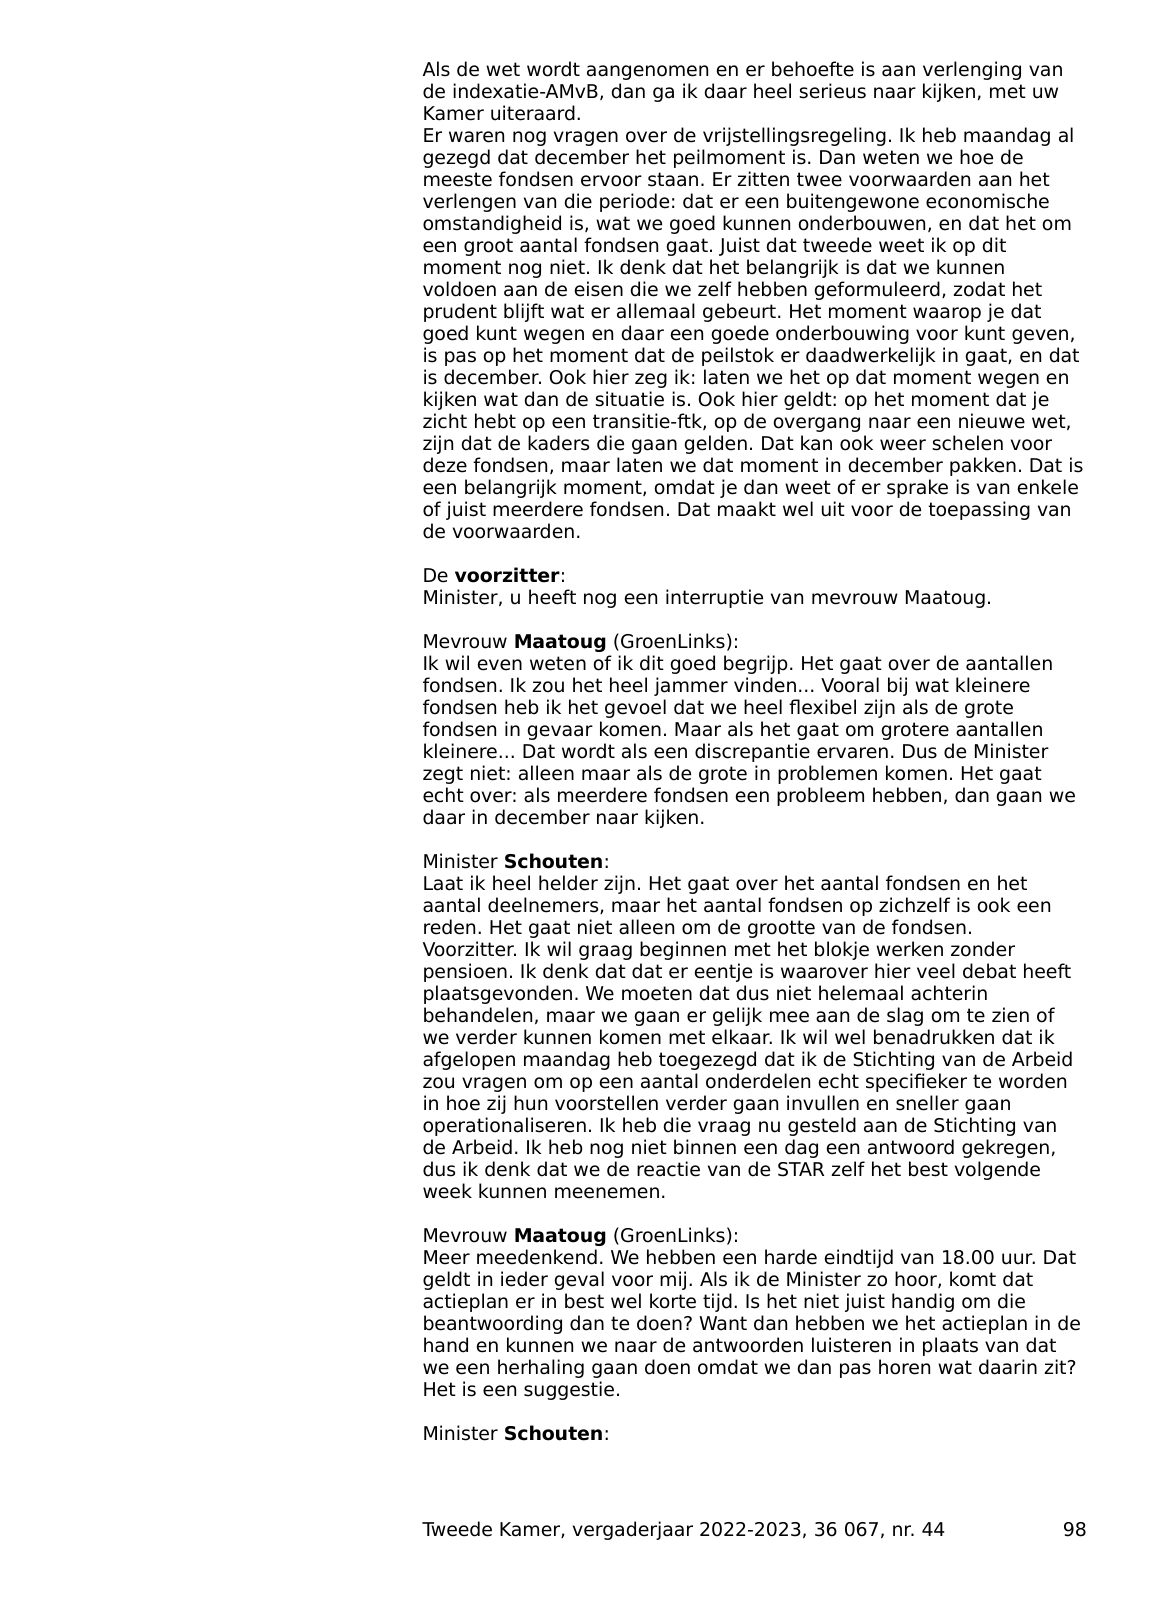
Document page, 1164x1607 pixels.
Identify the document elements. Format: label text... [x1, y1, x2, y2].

text Mevrouw Maatoug (GroenLinks): [422, 1225, 1087, 1247]
text Er waren nog vragen over de vrijstellingsregeling. Ik heb maandag al gezegd dat december het peilmoment is. Dan weten we hoe de meeste fondsen ervoor staan. Er zitten twee voorwaarden aan het verlengen van die periode: dat er een buitengewone economische omstandigheid is, wat we goed kunnen onderbouwen, en dat het om een groot aantal fondsen gaat. Juist dat tweede weet ik op dit moment nog niet. Ik denk dat het belangrijk is dat we kunnen voldoen aan de eisen die we zelf hebben geformuleerd, zodat het prudent blijft wat er allemaal gebeurt. Het moment waarop je dat goed kunt wegen en daar een goede onderbouwing voor kunt geven, is pas op het moment dat de peilstok er daadwerkelijk in gaat, en dat is december. Ook hier zeg ik: laten we het op dat moment wegen en kijken wat dan de situatie is. Ook hier geldt: op het moment dat je zicht hebt op een transitie-ftk, op de overgang naar een nieuwe wet, zijn dat de kaders die gaan gelden. Dat kan ook weer schelen voor deze fondsen, maar laten we dat moment in december pakken. Dat is een belangrijk moment, omdat je dan weet of er sprake is van enkele of juist meerdere fondsen. Dat maakt wel uit voor de toepassing van de voorwaarden. [422, 125, 1087, 543]
text Meer meedenkend. We hebben een harde eindtijd van 18.00 uur. Dat geldt in ieder geval voor mij. Als ik de Minister zo hoor, komt dat actieplan er in best wel korte tijd. Is het niet juist handig om die beantwoording dan te doen? Want dan hebben we het actieplan in de hand en kunnen we naar de antwoorden luisteren in plaats van dat we een herhaling gaan doen omdat we dan pas horen wat daarin zit? Het is een suggestie. [422, 1247, 1087, 1401]
text Minister Schouten: [422, 1423, 1087, 1445]
text Minister, u heeft nog een interruptie van mevrouw Maatoug. [422, 587, 1087, 609]
text Als de wet wordt aangenomen en er behoefte is aan verlenging van de indexatie-AMvB, dan ga ik daar heel serieus naar kijken, met uw Kamer uiteraard. [422, 59, 1087, 125]
text Laat ik heel helder zijn. Het gaat over het aantal fondsen en het aantal deelnemers, maar het aantal fondsen op zichzelf is ook een reden. Het gaat niet alleen om de grootte van de fondsen. [422, 873, 1087, 939]
text Voorzitter. Ik wil graag beginnen met het blokje werken zonder pensioen. Ik denk dat dat er eentje is waarover hier veel debat heeft plaatsgevonden. We moeten dat dus niet helemaal achterin behandelen, maar we gaan er gelijk mee aan de slag om te zien of we verder kunnen komen met elkaar. Ik wil wel benadrukken dat ik afgelopen maandag heb toegezegd dat ik de Stichting van de Arbeid zou vragen om op een aantal onderdelen echt specifieker te worden in hoe zij hun voorstellen verder gaan invullen en sneller gaan operationaliseren. Ik heb die vraag nu gesteld aan de Stichting van de Arbeid. Ik heb nog niet binnen een dag een antwoord gekregen, dus ik denk dat we de reactie van de STAR zelf het best volgende week kunnen meenemen. [422, 939, 1087, 1203]
text Minister Schouten: [422, 851, 1087, 873]
text Mevrouw Maatoug (GroenLinks): [422, 631, 1087, 653]
text De voorzitter: [422, 565, 1087, 587]
text Ik wil even weten of ik dit goed begrijp. Het gaat over de aantallen fondsen. Ik zou het heel jammer vinden... Vooral bij wat kleinere fondsen heb ik het gevoel dat we heel flexibel zijn als de grote fondsen in gevaar komen. Maar als het gaat om grotere aantallen kleinere... Dat wordt als een discrepantie ervaren. Dus de Minister zegt niet: alleen maar als de grote in problemen komen. Het gaat echt over: als meerdere fondsen een probleem hebben, dan gaan we daar in december naar kijken. [422, 653, 1087, 829]
